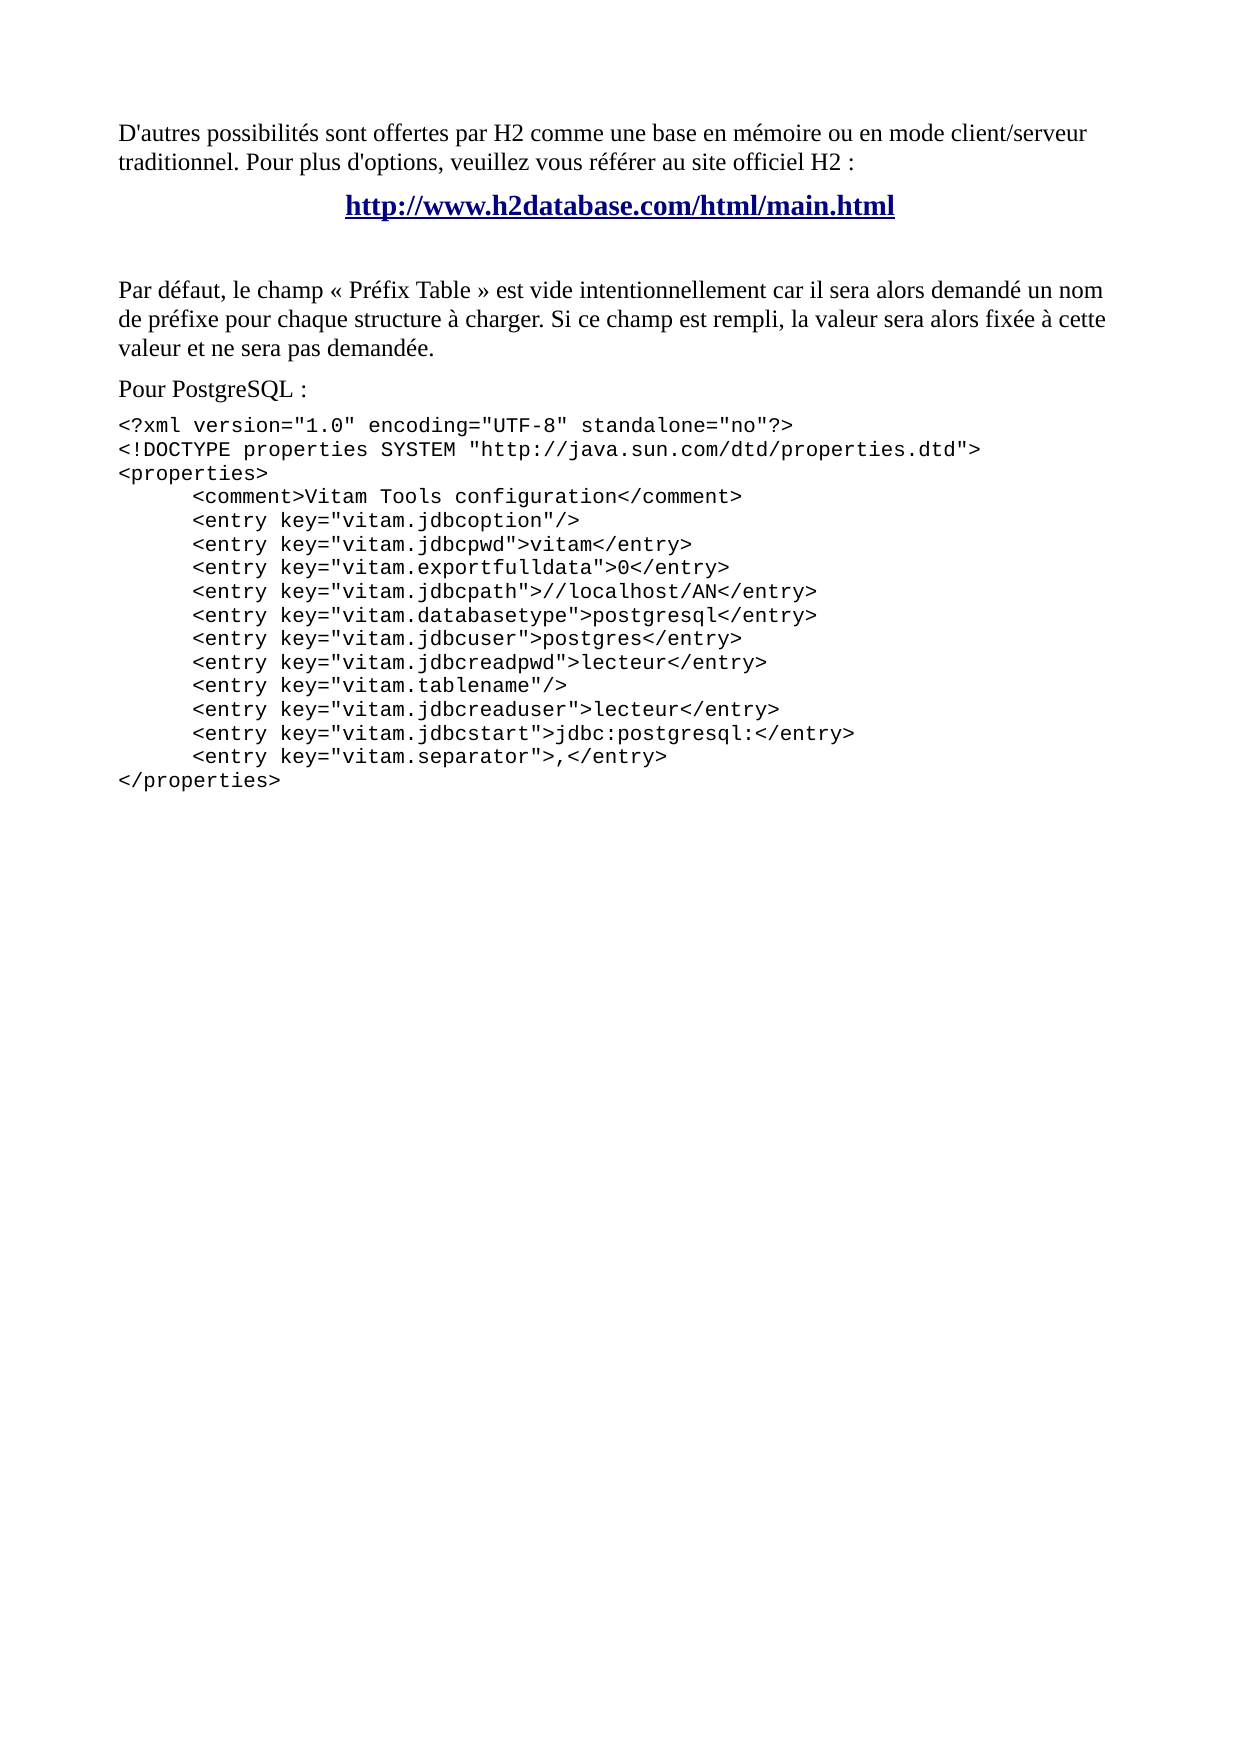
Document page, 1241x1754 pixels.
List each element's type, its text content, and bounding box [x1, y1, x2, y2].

text <entry key="vitam.jdbcstart">jdbc:postgresql:</entry> [192, 723, 1122, 746]
text <entry key="vitam.databasetype">postgresql</entry> [192, 604, 1122, 628]
text <entry key="vitam.jdbcreaduser">lecteur</entry> [192, 699, 1122, 723]
text <entry key="vitam.exportfulldata">0</entry> [192, 557, 1122, 581]
text <entry key="vitam.tablename"/> [192, 676, 1122, 699]
text <entry key="vitam.jdbcpath">//localhost/AN</entry> [192, 581, 1122, 604]
text <properties> [118, 463, 1122, 486]
text Par défaut, le champ « Préfix Table » est vide intentionnellement car il sera alors demandé un nom de préfixe pour chaque structure à charger. Si ce champ est rempli, la valeur sera alors fixée à cette valeur et ne sera pas demandée. [118, 275, 1122, 362]
text D'autres possibilités sont offertes par H2 comme une base en mémoire ou en mode client/serveur traditionnel. Pour plus d'options, veuillez vous référer au site officiel H2 : [118, 118, 1122, 176]
text Pour PostgreSQL : [118, 374, 1122, 403]
text <entry key="vitam.separator">,</entry> [192, 746, 1122, 770]
text <!DOCTYPE properties SYSTEM "http://java.sun.com/dtd/properties.dtd"> [118, 439, 1122, 463]
text <entry key="vitam.jdbcuser">postgres</entry> [192, 628, 1122, 652]
text <comment>Vitam Tools configuration</comment> [192, 486, 1122, 510]
text <?xml version="1.0" encoding="UTF-8" standalone="no"?> [118, 415, 1122, 439]
text http://www.h2database.com/html/main.html [118, 188, 1122, 222]
text <entry key="vitam.jdbcreadpwd">lecteur</entry> [192, 652, 1122, 676]
text <entry key="vitam.jdbcoption"/> [192, 510, 1122, 534]
text <entry key="vitam.jdbcpwd">vitam</entry> [192, 534, 1122, 557]
text </properties> [118, 770, 1122, 794]
